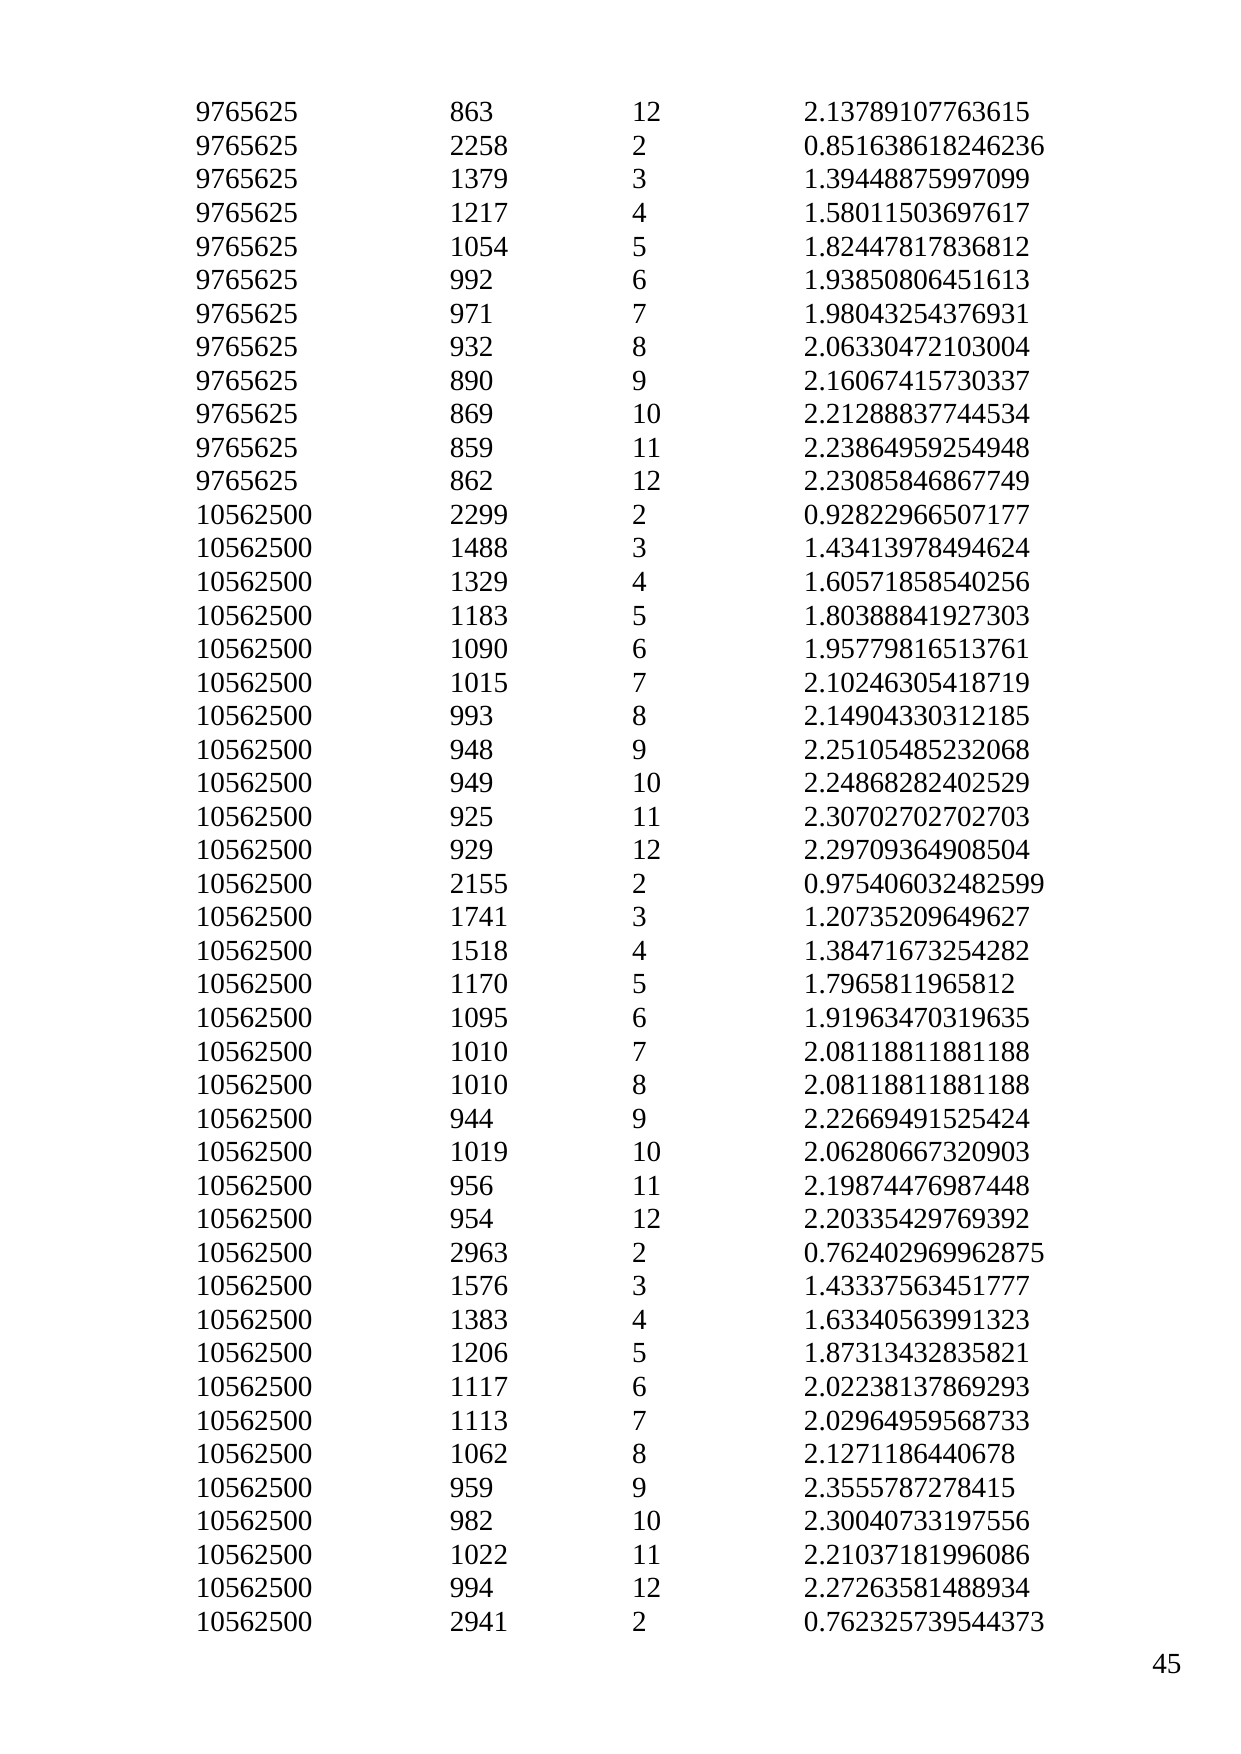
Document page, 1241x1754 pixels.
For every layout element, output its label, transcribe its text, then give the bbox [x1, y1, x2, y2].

table_cell 9765625 [119, 95, 372, 128]
table_cell 2.13789107763615 [727, 95, 1116, 128]
table_cell 6 [555, 262, 727, 296]
table_cell 2.21288837744534 [727, 396, 1116, 430]
table_cell 5 [555, 1336, 727, 1369]
table_cell 2.16067415730337 [727, 363, 1116, 396]
table_cell 1.38471673254282 [727, 933, 1116, 967]
table_cell 10562500 [119, 1134, 372, 1168]
table_cell 4 [555, 933, 727, 967]
table_cell 993 [373, 698, 555, 732]
table_cell 2 [555, 1235, 727, 1268]
table_cell 10562500 [119, 799, 372, 832]
table_cell 10562500 [119, 1269, 372, 1302]
table_cell 10562500 [119, 598, 372, 631]
table_cell 0.92822966507177 [727, 497, 1116, 531]
table_cell 10562500 [119, 833, 372, 866]
table_cell 10562500 [119, 967, 372, 1000]
table_cell 4 [555, 1302, 727, 1336]
table_cell 5 [555, 967, 727, 1000]
table_cell 7 [555, 665, 727, 698]
table_cell 10562500 [119, 1470, 372, 1503]
table_cell 2.08118811881188 [727, 1034, 1116, 1067]
table_cell 3 [555, 900, 727, 933]
table_cell 2 [555, 1604, 727, 1637]
table_cell 1.43337563451777 [727, 1269, 1116, 1302]
table_cell 982 [373, 1503, 555, 1537]
table_cell 10562500 [119, 1503, 372, 1537]
table_cell 7 [555, 296, 727, 329]
table_cell 9765625 [119, 363, 372, 396]
table_cell 1.95779816513761 [727, 631, 1116, 665]
table_cell 1.43413978494624 [727, 531, 1116, 564]
table_cell 2.24868282402529 [727, 765, 1116, 799]
table_cell 10562500 [119, 1235, 372, 1268]
table_cell 10562500 [119, 732, 372, 765]
table_cell 1.58011503697617 [727, 195, 1116, 229]
table_cell 10562500 [119, 1336, 372, 1369]
table_cell 2.14904330312185 [727, 698, 1116, 732]
table_cell 10 [555, 765, 727, 799]
table_cell 932 [373, 329, 555, 363]
table_cell 2.20335429769392 [727, 1201, 1116, 1235]
table_cell 11 [555, 430, 727, 463]
table_cell 12 [555, 95, 727, 128]
table_cell 859 [373, 430, 555, 463]
table_cell 1170 [373, 967, 555, 1000]
table_cell 2.02964959568733 [727, 1403, 1116, 1436]
table_cell 10562500 [119, 698, 372, 732]
table_cell 10562500 [119, 1168, 372, 1201]
table_cell 10562500 [119, 1034, 372, 1067]
table_cell 1.63340563991323 [727, 1302, 1116, 1336]
table_cell 2.06280667320903 [727, 1134, 1116, 1168]
table_cell 9 [555, 1101, 727, 1134]
table_cell 6 [555, 631, 727, 665]
table_cell 2.25105485232068 [727, 732, 1116, 765]
table_cell 2.3555787278415 [727, 1470, 1116, 1503]
table_cell 9765625 [119, 464, 372, 497]
table_cell 863 [373, 95, 555, 128]
table_cell 5 [555, 229, 727, 262]
table_cell 1062 [373, 1436, 555, 1470]
table_cell 1183 [373, 598, 555, 631]
table_cell 1576 [373, 1269, 555, 1302]
table_cell 1.98043254376931 [727, 296, 1116, 329]
table_cell 1090 [373, 631, 555, 665]
table_cell 2299 [373, 497, 555, 531]
table_cell 5 [555, 598, 727, 631]
table_cell 12 [555, 833, 727, 866]
table_cell 0.851638618246236 [727, 128, 1116, 162]
table_cell 9765625 [119, 195, 372, 229]
table_cell 10 [555, 1134, 727, 1168]
table_cell 10 [555, 1503, 727, 1537]
table_cell 10562500 [119, 1570, 372, 1604]
table_cell 8 [555, 698, 727, 732]
table_cell 925 [373, 799, 555, 832]
table_cell 10562500 [119, 1369, 372, 1403]
table_cell 10562500 [119, 531, 372, 564]
table_cell 12 [555, 1570, 727, 1604]
table_cell 959 [373, 1470, 555, 1503]
table_cell 9765625 [119, 430, 372, 463]
table_cell 12 [555, 1201, 727, 1235]
table_cell 2.29709364908504 [727, 833, 1116, 866]
table_cell 3 [555, 531, 727, 564]
table_cell 6 [555, 1369, 727, 1403]
table_cell 9 [555, 732, 727, 765]
table_cell 2.06330472103004 [727, 329, 1116, 363]
table_cell 2.1271186440678 [727, 1436, 1116, 1470]
table_cell 1206 [373, 1336, 555, 1369]
table_cell 956 [373, 1168, 555, 1201]
table_cell 9765625 [119, 329, 372, 363]
table_cell 1329 [373, 564, 555, 598]
table_cell 2.10246305418719 [727, 665, 1116, 698]
table_cell 10562500 [119, 1403, 372, 1436]
table_cell 1.80388841927303 [727, 598, 1116, 631]
table_cell 2941 [373, 1604, 555, 1637]
table_cell 3 [555, 1269, 727, 1302]
table_cell 0.975406032482599 [727, 866, 1116, 899]
table_cell 2.22669491525424 [727, 1101, 1116, 1134]
table_cell 9765625 [119, 229, 372, 262]
table_cell 1054 [373, 229, 555, 262]
table_cell 1383 [373, 1302, 555, 1336]
table_cell 10562500 [119, 1302, 372, 1336]
table_cell 10562500 [119, 1201, 372, 1235]
table_cell 10562500 [119, 665, 372, 698]
table_cell 2.30040733197556 [727, 1503, 1116, 1537]
table_cell 929 [373, 833, 555, 866]
table_cell 1379 [373, 162, 555, 195]
table_cell 2.23085846867749 [727, 464, 1116, 497]
table_cell 0.762325739544373 [727, 1604, 1116, 1637]
table_cell 9765625 [119, 396, 372, 430]
table_cell 11 [555, 1537, 727, 1570]
table_cell 9 [555, 363, 727, 396]
table_cell 9765625 [119, 162, 372, 195]
table_cell 1518 [373, 933, 555, 967]
table_cell 1.87313432835821 [727, 1336, 1116, 1369]
table_cell 4 [555, 564, 727, 598]
table_cell 890 [373, 363, 555, 396]
table_cell 2.19874476987448 [727, 1168, 1116, 1201]
table_cell 2 [555, 497, 727, 531]
table_cell 2155 [373, 866, 555, 899]
table_cell 2 [555, 866, 727, 899]
table_cell 2.21037181996086 [727, 1537, 1116, 1570]
table_cell 1022 [373, 1537, 555, 1570]
table_cell 869 [373, 396, 555, 430]
table_cell 4 [555, 195, 727, 229]
table_cell 1010 [373, 1067, 555, 1101]
table_cell 1741 [373, 900, 555, 933]
table_cell 9765625 [119, 296, 372, 329]
table_cell 1217 [373, 195, 555, 229]
table_cell 1015 [373, 665, 555, 698]
table_cell 9765625 [119, 262, 372, 296]
table_cell 8 [555, 1067, 727, 1101]
table_cell 10 [555, 396, 727, 430]
table_cell 1095 [373, 1000, 555, 1034]
table_cell 0.762402969962875 [727, 1235, 1116, 1268]
table_cell 1010 [373, 1034, 555, 1067]
table_cell 10562500 [119, 1537, 372, 1570]
table_cell 1.82447817836812 [727, 229, 1116, 262]
table_cell 9 [555, 1470, 727, 1503]
table_cell 944 [373, 1101, 555, 1134]
table_cell 1.91963470319635 [727, 1000, 1116, 1034]
table_cell 949 [373, 765, 555, 799]
table_cell 6 [555, 1000, 727, 1034]
table_cell 2963 [373, 1235, 555, 1268]
table_cell 10562500 [119, 1604, 372, 1637]
table_cell 1488 [373, 531, 555, 564]
table_cell 8 [555, 1436, 727, 1470]
table_cell 10562500 [119, 631, 372, 665]
table_cell 10562500 [119, 866, 372, 899]
table_cell 2.27263581488934 [727, 1570, 1116, 1604]
table_cell 10562500 [119, 497, 372, 531]
table_cell 2.30702702702703 [727, 799, 1116, 832]
table_cell 994 [373, 1570, 555, 1604]
table_cell 10562500 [119, 1436, 372, 1470]
table_cell 992 [373, 262, 555, 296]
table_cell 1.60571858540256 [727, 564, 1116, 598]
table_cell 1.20735209649627 [727, 900, 1116, 933]
table_cell 9765625 [119, 128, 372, 162]
table_cell 11 [555, 799, 727, 832]
table_cell 12 [555, 464, 727, 497]
table_cell 948 [373, 732, 555, 765]
table_cell 10562500 [119, 900, 372, 933]
table_cell 1.39448875997099 [727, 162, 1116, 195]
table_cell 2.02238137869293 [727, 1369, 1116, 1403]
table_cell 954 [373, 1201, 555, 1235]
table_cell 3 [555, 162, 727, 195]
table_cell 2 [555, 128, 727, 162]
table_cell 11 [555, 1168, 727, 1201]
table_cell 2.23864959254948 [727, 430, 1116, 463]
table_cell 1117 [373, 1369, 555, 1403]
table_cell 10562500 [119, 564, 372, 598]
table_cell 1.93850806451613 [727, 262, 1116, 296]
table_cell 862 [373, 464, 555, 497]
table_cell 971 [373, 296, 555, 329]
table_cell 8 [555, 329, 727, 363]
table_cell 10562500 [119, 765, 372, 799]
table_cell 7 [555, 1034, 727, 1067]
table_cell 1113 [373, 1403, 555, 1436]
table_cell 2.08118811881188 [727, 1067, 1116, 1101]
table_cell 10562500 [119, 1101, 372, 1134]
table_cell 2258 [373, 128, 555, 162]
table_cell 10562500 [119, 1000, 372, 1034]
table_cell 7 [555, 1403, 727, 1436]
table_cell 10562500 [119, 933, 372, 967]
table_cell 10562500 [119, 1067, 372, 1101]
table_cell 1.7965811965812 [727, 967, 1116, 1000]
table_cell 1019 [373, 1134, 555, 1168]
